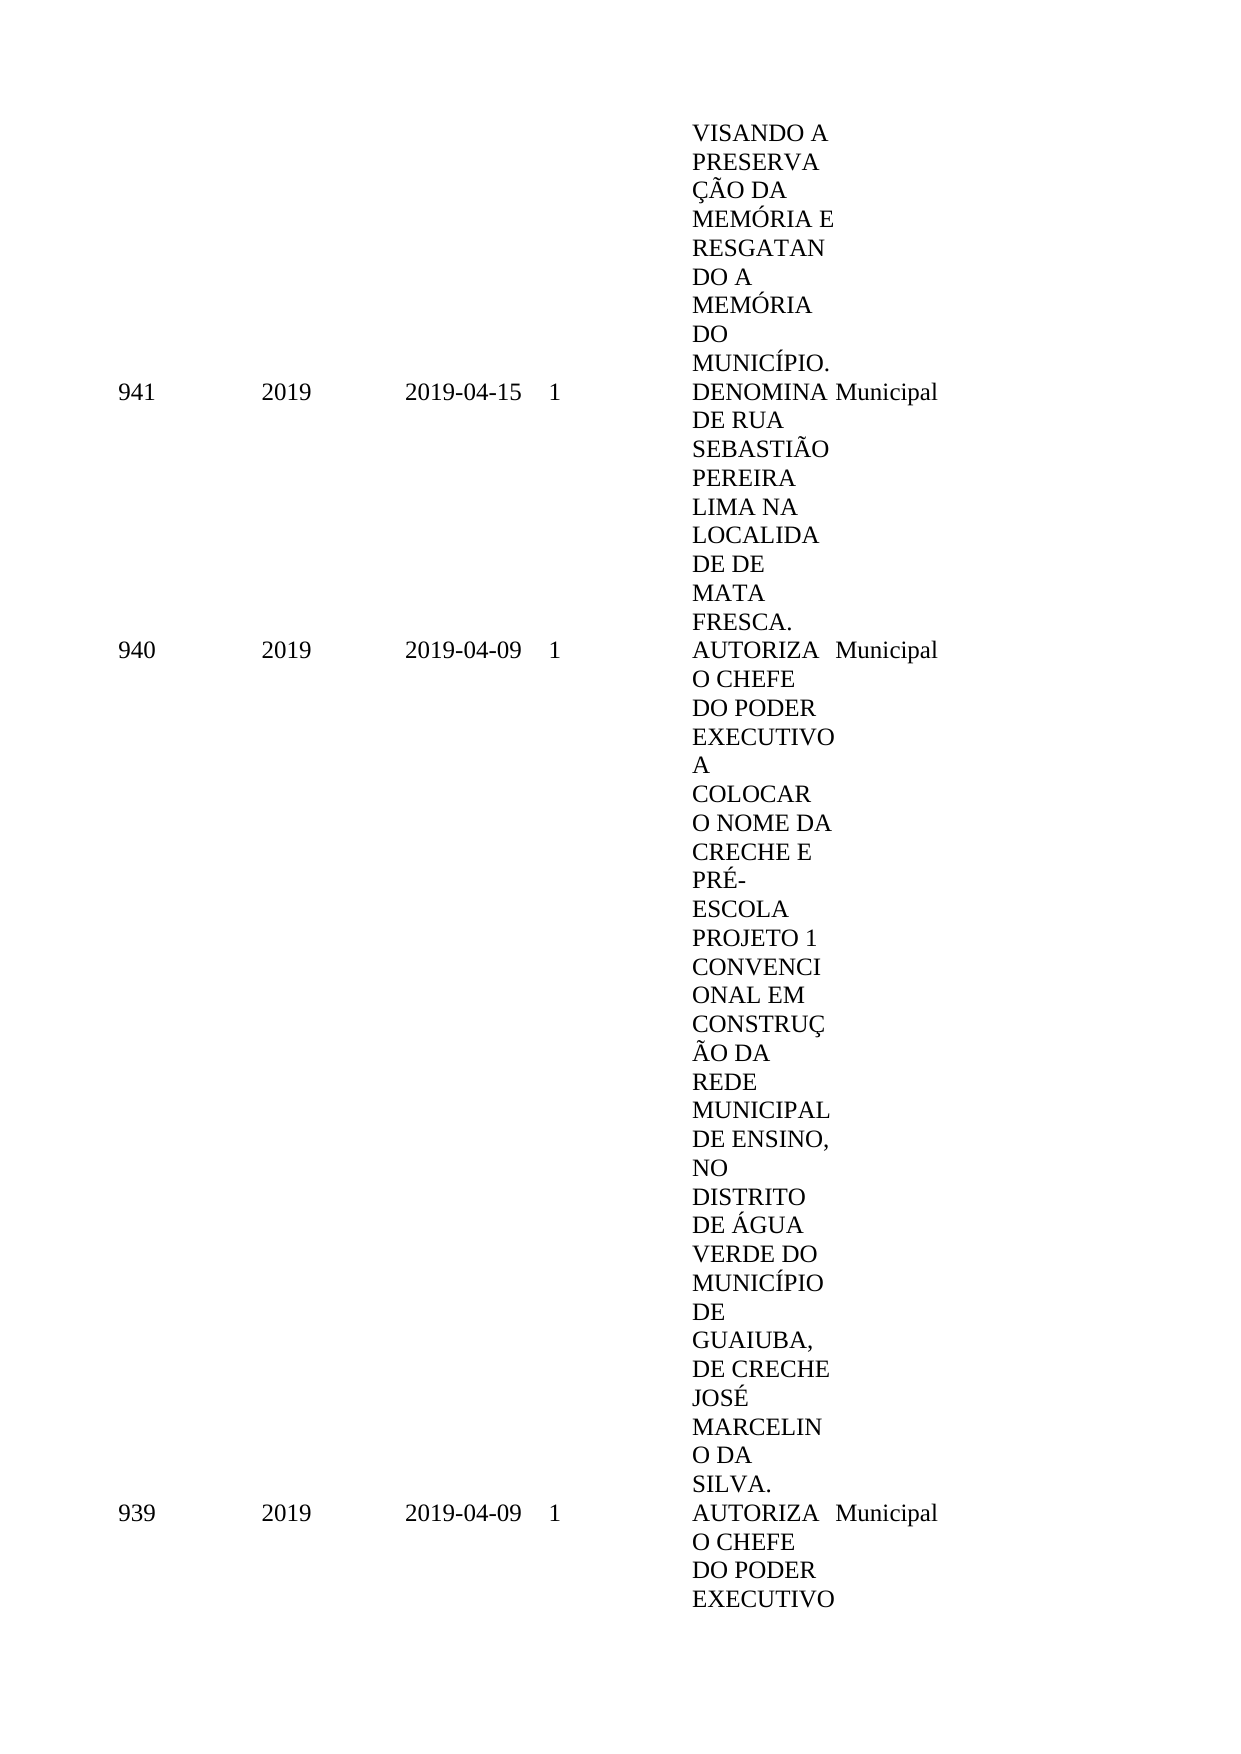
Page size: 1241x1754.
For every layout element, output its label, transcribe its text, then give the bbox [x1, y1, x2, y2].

table_cell [835, 118, 979, 377]
table_cell [405, 118, 548, 377]
table_cell [261, 118, 405, 377]
table_cell Municipal [835, 377, 979, 636]
table_cell 2019 [261, 377, 405, 636]
table_cell [979, 377, 1122, 636]
table_cell AUTORIZA O CHEFE DO PODER EXECUTIVO [692, 1498, 835, 1613]
table_cell AUTORIZA O CHEFE DO PODER EXECUTIVO A COLOCAR O NOME DA CRECHE E PRÉ-ESCOLA PROJETO 1 CONVENCIONAL EM CONSTRUÇÃO DA REDE MUNICIPAL DE ENSINO, NO DISTRITO DE ÁGUA VERDE DO MUNICÍPIO DE GUAIUBA, DE CRECHE JOSÉ MARCELINO DA SILVA. [692, 636, 835, 1498]
table_cell Municipal [835, 636, 979, 1498]
table_cell [548, 118, 692, 377]
table_cell DENOMINA DE RUA SEBASTIÃO PEREIRA LIMA NA LOCALIDADE DE MATA FRESCA. [692, 377, 835, 636]
table_cell [118, 118, 261, 377]
table_cell [979, 118, 1122, 377]
table_cell 2019-04-09 [405, 636, 548, 1498]
table_cell 940 [118, 636, 261, 1498]
table_cell 941 [118, 377, 261, 636]
table_cell 1 [548, 377, 692, 636]
table_cell [979, 1498, 1122, 1613]
table_cell 1 [548, 1498, 692, 1613]
table_cell 939 [118, 1498, 261, 1613]
table_cell Municipal [835, 1498, 979, 1613]
table_cell 2019-04-15 [405, 377, 548, 636]
table_cell [979, 636, 1122, 1498]
table_cell 2019 [261, 636, 405, 1498]
table_cell 2019-04-09 [405, 1498, 548, 1613]
table_cell VISANDO A PRESERVAÇÃO DA MEMÓRIA E RESGATANDO A MEMÓRIA DO MUNICÍPIO. [692, 118, 835, 377]
table_cell 1 [548, 636, 692, 1498]
table_cell 2019 [261, 1498, 405, 1613]
